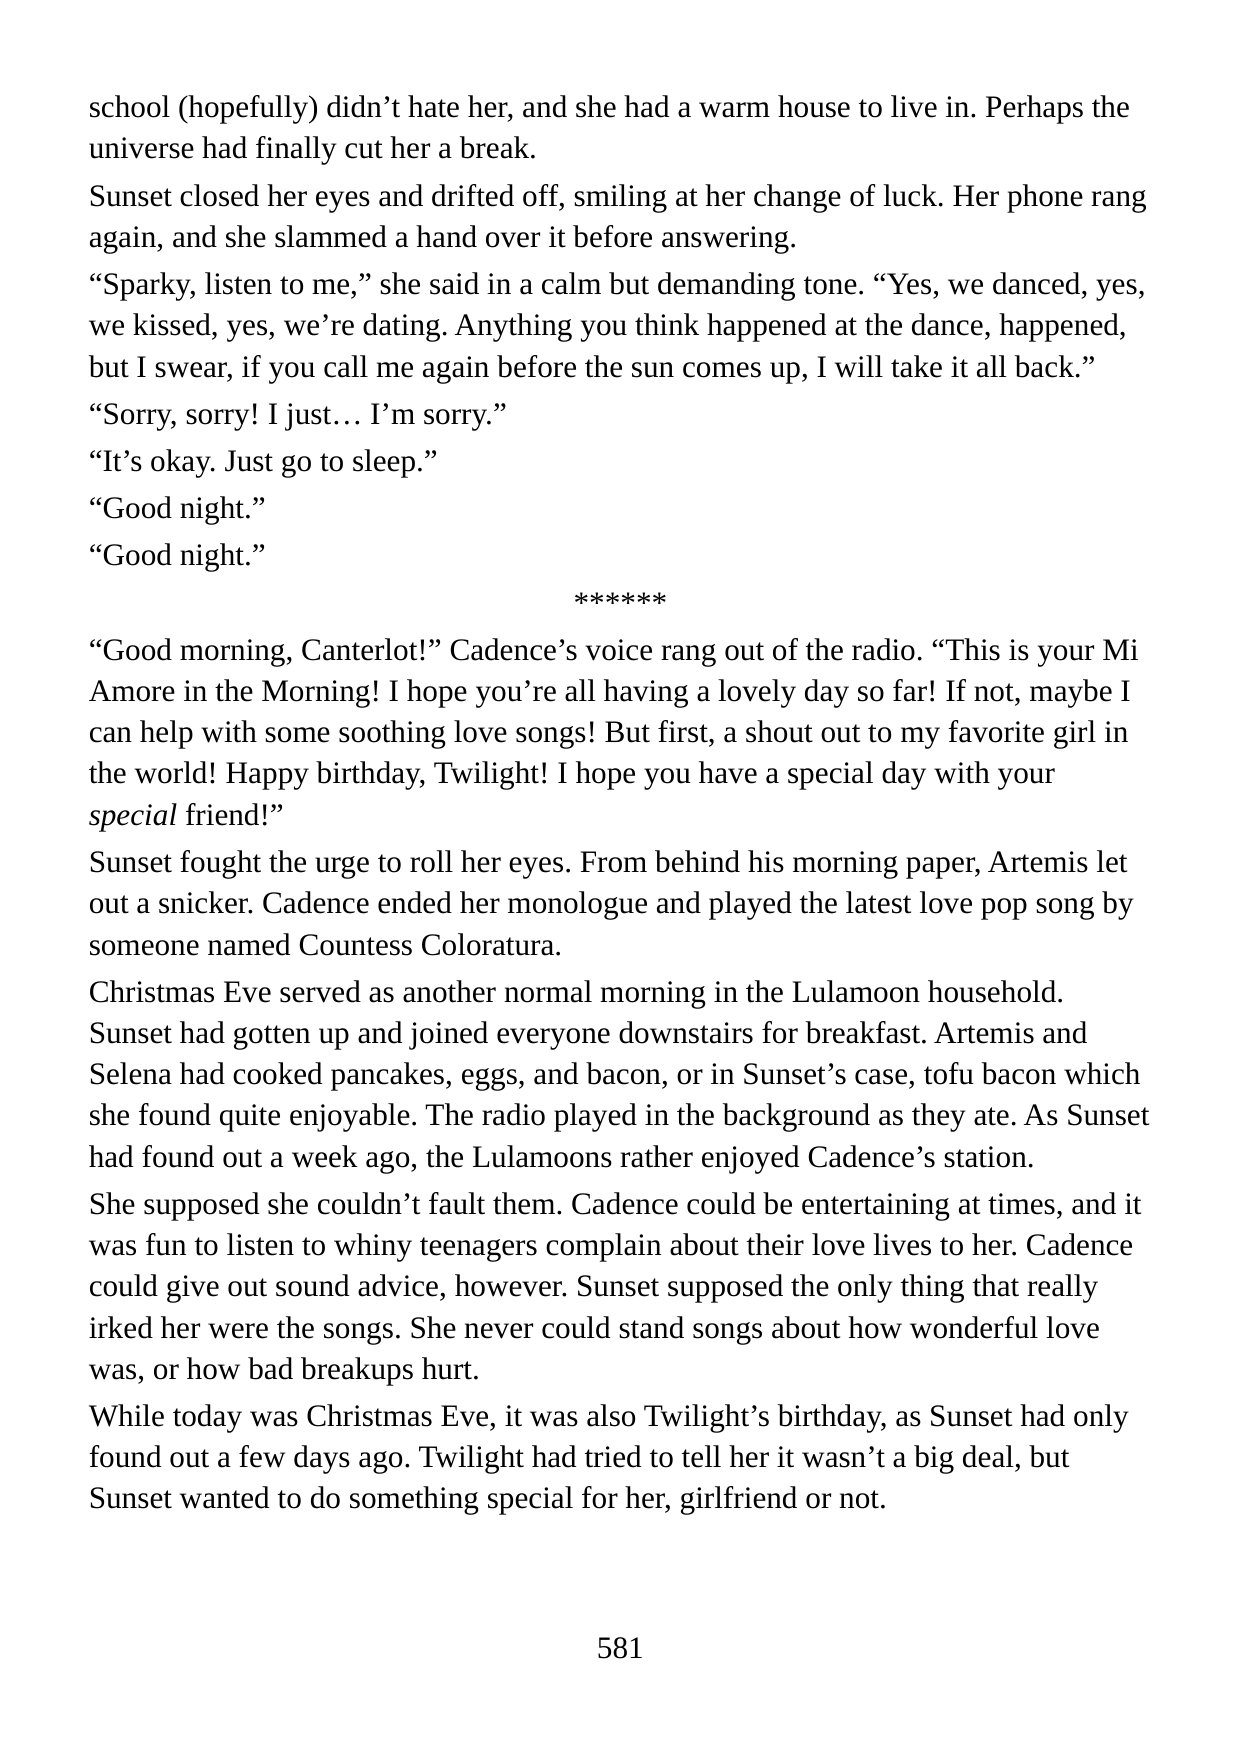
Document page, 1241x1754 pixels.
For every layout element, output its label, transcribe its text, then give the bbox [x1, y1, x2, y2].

text ****** [88, 584, 1152, 620]
text Sunset fought the urge to roll her eyes. From behind his morning paper, Artemis let out a snicker. Cadence ended her monologue and played the latest love pop song by someone named Countess Coloratura. [88, 843, 1152, 962]
text Sunset closed her eyes and drifted off, smiling at her change of luck. Her phone rang again, and she slammed a hand over it before answering. [88, 177, 1152, 254]
text “Good morning, Canterlot!” Cadence’s voice rang out of the radio. “This is your Mi Amore in the Morning! I hope you’re all having a lovely day so far! If not, maybe I can help with some soothing love songs! But first, a shout out to my favorite girl in the world! Happy birthday, Twilight! I hope you have a special day with your special friend!” [88, 631, 1152, 832]
text “Sparky, listen to me,” she said in a calm but demanding tone. “Yes, we danced, yes, we kissed, yes, we’re dating. Anything you think happened at the dance, happened, but I swear, if you call me again before the sun comes up, I will take it all back.” [88, 265, 1152, 384]
text While today was Christmas Eve, it was also Twilight’s birthday, as Sunset had only found out a few days ago. Twilight had tried to tell her it wasn’t a big deal, but Sunset wanted to do something special for her, girlfriend or not. [88, 1397, 1152, 1516]
text “Sorry, sorry! I just… I’m sorry.” [88, 395, 1152, 431]
text “It’s okay. Just go to sleep.” [88, 442, 1152, 478]
text school (hopefully) didn’t hate her, and she had a warm house to live in. Perhaps the universe had finally cut her a break. [88, 88, 1152, 166]
text She supposed she couldn’t fault them. Cadence could be entertaining at times, and it was fun to listen to whiny teenagers complain about their love lives to her. Cadence could give out sound advice, however. Sunset supposed the only thing that really irked her were the songs. She never could stand songs about how wonderful love was, or how bad breakups hurt. [88, 1185, 1152, 1386]
text Christmas Eve served as another normal morning in the Lulamoon household. Sunset had gotten up and joined everyone downstairs for breakfast. Artemis and Selena had cooked pancakes, eggs, and bacon, or in Sunset’s case, tofu bacon which she found quite enjoyable. The radio played in the background as they ate. As Sunset had found out a week ago, the Lulamoons rather enjoyed Cadence’s station. [88, 973, 1152, 1174]
text “Good night.” [88, 489, 1152, 525]
text “Good night.” [88, 537, 1152, 573]
